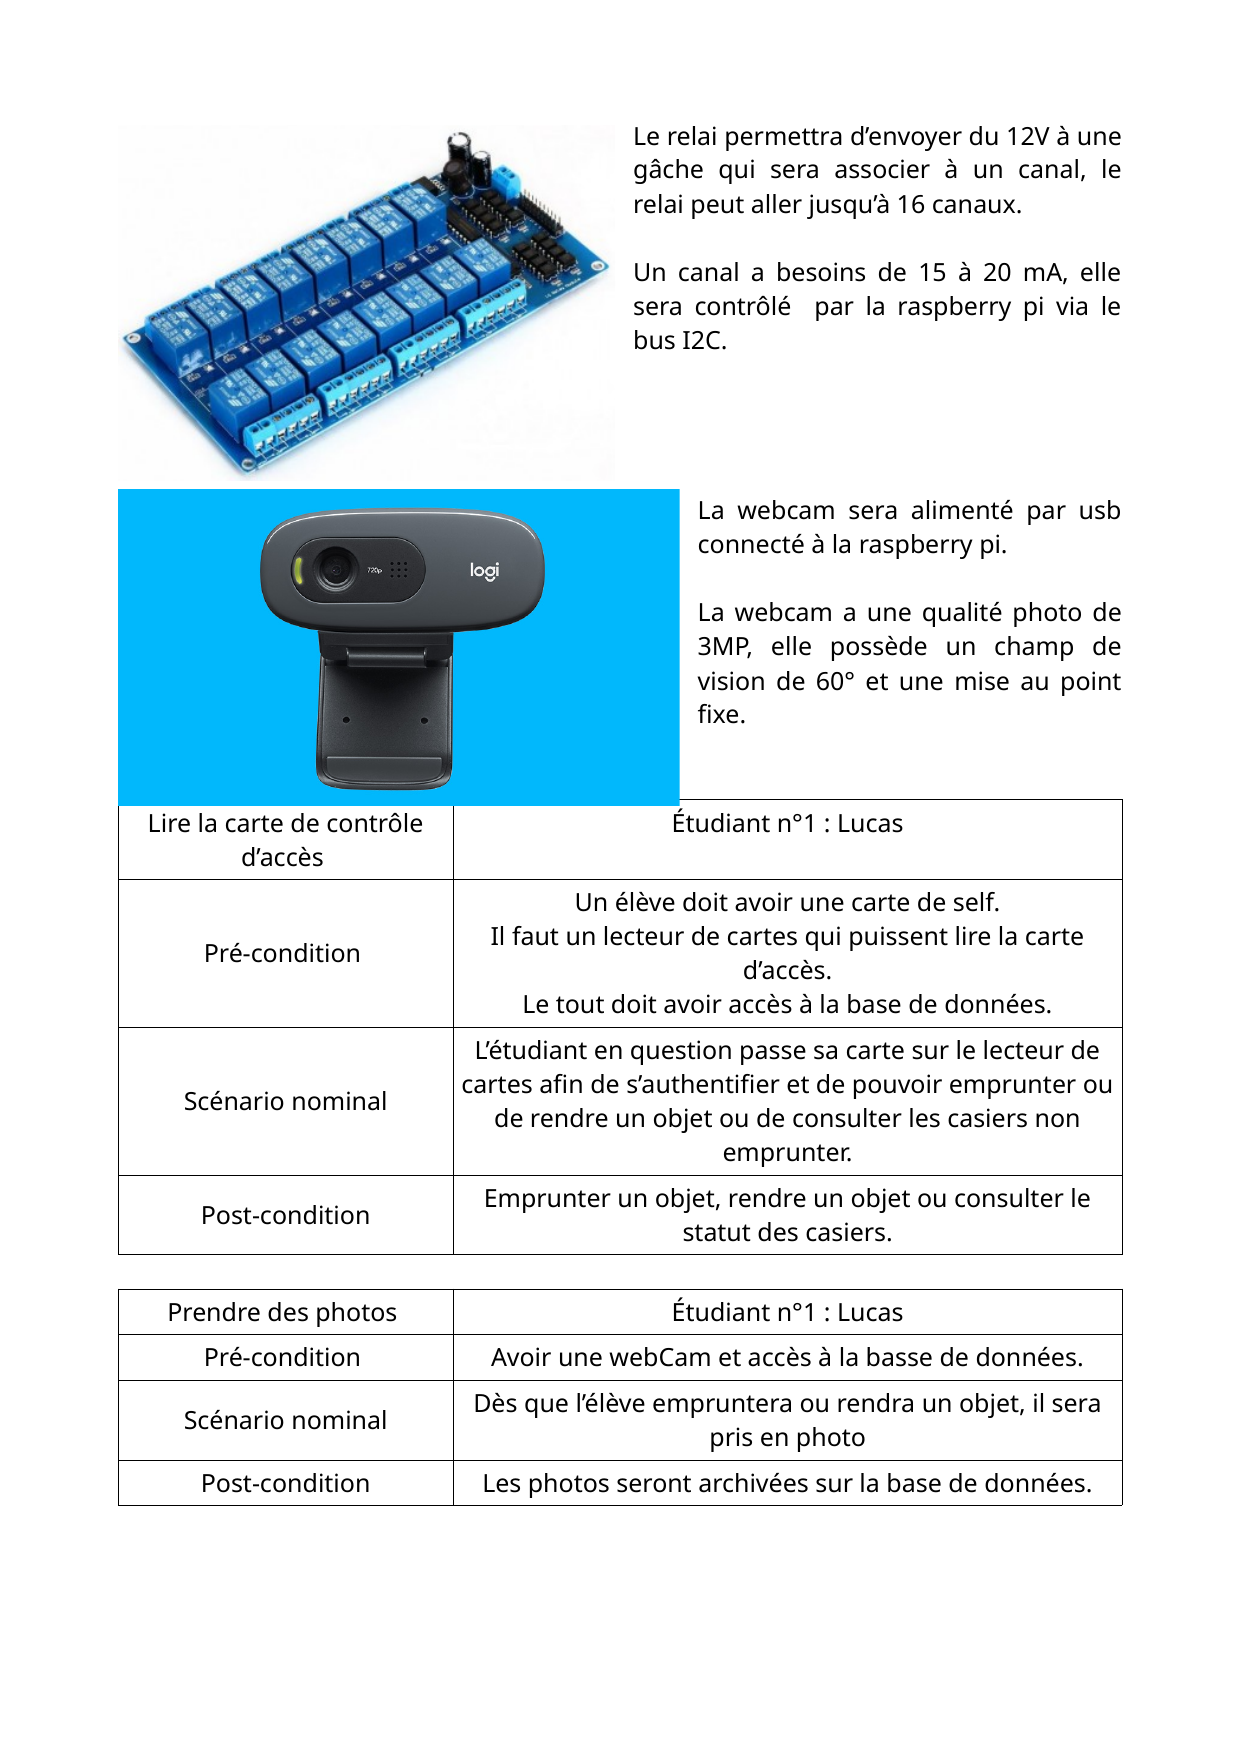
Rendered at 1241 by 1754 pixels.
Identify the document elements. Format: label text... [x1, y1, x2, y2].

text Un canal a besoins de 15 à 20 mA, elle sera contrôlé par la raspberry pi via le bus I2C. [615, 254, 1122, 357]
table_cell Scénario nominal [119, 1381, 453, 1459]
text Le relai permettra d’envoyer du 12V à une gâche qui sera associer à un canal, le relai peut aller jusqu’à 16 canaux. [118, 118, 1122, 220]
table_cell Post-condition [119, 1461, 453, 1505]
table_cell Emprunter un objet, rendre un objet ou consulter le statut des casiers. [454, 1176, 1122, 1254]
table_cell Un élève doit avoir une carte de self. Il faut un lecteur de cartes qui puissent lire la carte d’accès. Le tout doit avoir accès à la base de données. [454, 880, 1122, 1027]
table_header Étudiant n°1 : Lucas [454, 1290, 1122, 1334]
table_cell Scénario nominal [119, 1028, 453, 1175]
table_header Lire la carte de contrôle d’accès [119, 806, 453, 879]
table_cell L’étudiant en question passe sa carte sur le lecteur de cartes afin de s’authentifier et de pouvoir emprunter ou de rendre un objet ou de consulter les casiers non emprunter. [454, 1028, 1122, 1175]
table_cell Avoir une webCam et accès à la basse de données. [454, 1335, 1122, 1380]
table_header Prendre des photos [119, 1290, 453, 1334]
table_cell Pré-condition [119, 880, 453, 1027]
table_cell Pré-condition [119, 1335, 453, 1380]
table_header Étudiant n°1 : Lucas [454, 800, 1122, 879]
table_cell Dès que l’élève empruntera ou rendra un objet, il sera pris en photo [454, 1381, 1122, 1459]
text La webcam a une qualité photo de 3MP, elle possède un champ de vision de 60° et une mise au point fixe. [680, 595, 1122, 731]
table_cell Post-condition [119, 1176, 453, 1254]
table_cell Les photos seront archivées sur la base de données. [454, 1461, 1122, 1505]
picture [118, 125, 615, 481]
picture [261, 508, 544, 790]
text La webcam sera alimenté par usb connecté à la raspberry pi. [680, 493, 1122, 561]
